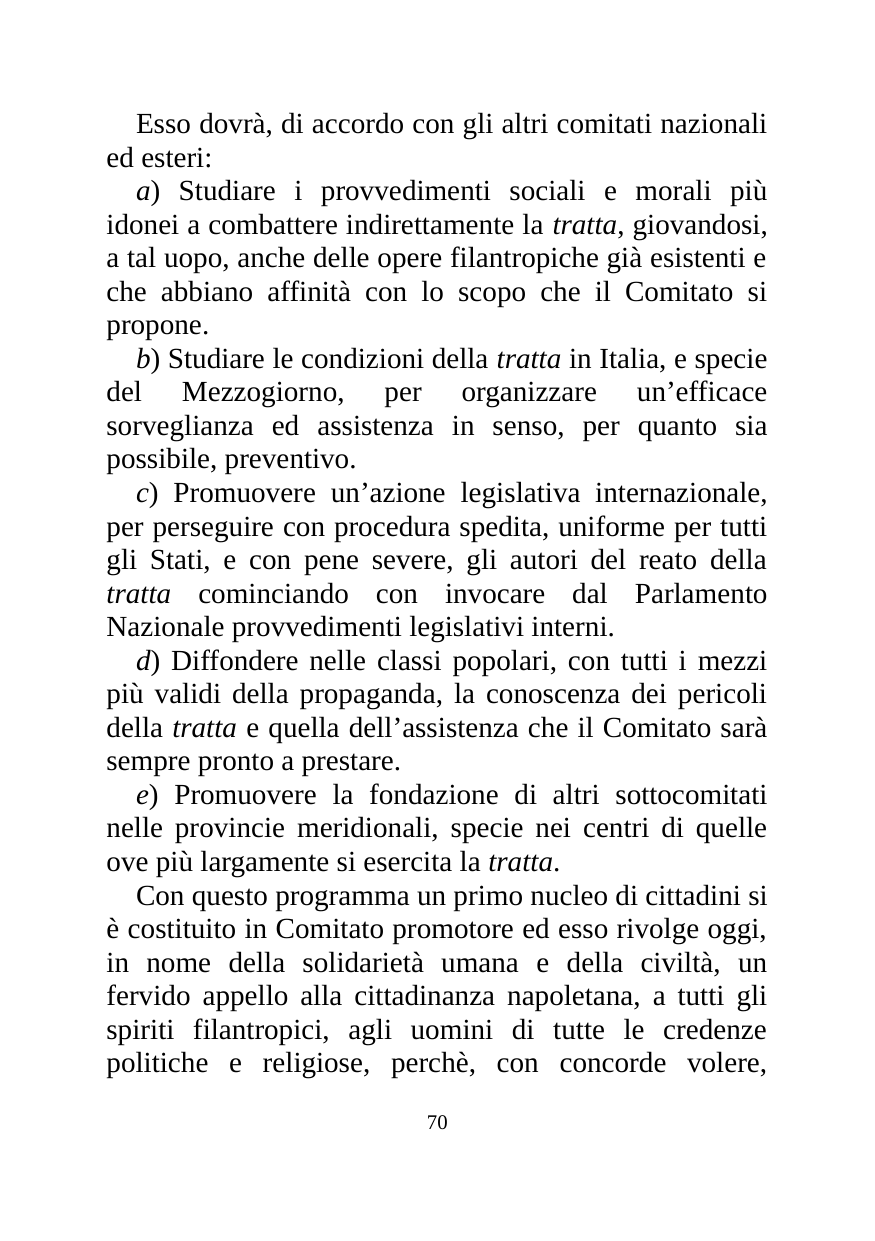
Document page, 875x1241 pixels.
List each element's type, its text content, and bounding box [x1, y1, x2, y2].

text e) Promuovere la fondazione di altri sottocomitati nelle provincie meridionali, specie nei centri di quelle ove più largamente si esercita la tratta. [106, 777, 768, 878]
text Esso dovrà, di accordo con gli altri comitati nazionali ed esteri: [106, 106, 768, 173]
text b) Studiare le condizioni della tratta in Italia, e specie del Mezzogiorno, per organizzare un’efficace sorveglianza ed assistenza in senso, per quanto sia possibile, preventivo. [106, 341, 768, 475]
text d) Diffondere nelle classi popolari, con tutti i mezzi più validi della propaganda, la conoscenza dei pericoli della tratta e quella dell’assistenza che il Comitato sarà sempre pronto a prestare. [106, 643, 768, 777]
text a) Studiare i provvedimenti sociali e morali più idonei a combattere indirettamente la tratta, giovandosi, a tal uopo, anche delle opere filantropiche già esistenti e che abbiano affinità con lo scopo che il Comitato si propone. [106, 173, 768, 341]
text c) Promuovere un’azione legislativa internazionale, per perseguire con procedura spedita, uniforme per tutti gli Stati, e con pene severe, gli autori del reato della tratta cominciando con invocare dal Parlamento Nazionale provvedimenti legislativi interni. [106, 475, 768, 643]
text Con questo programma un primo nucleo di cittadini si è costituito in Comitato promotore ed esso rivolge oggi, in nome della solidarietà umana e della civiltà, un fervido appello alla cittadinanza napoletana, a tutti gli spiriti filantropici, agli uomini di tutte le credenze politiche e religiose, perchè, con concorde volere, [106, 878, 768, 1079]
